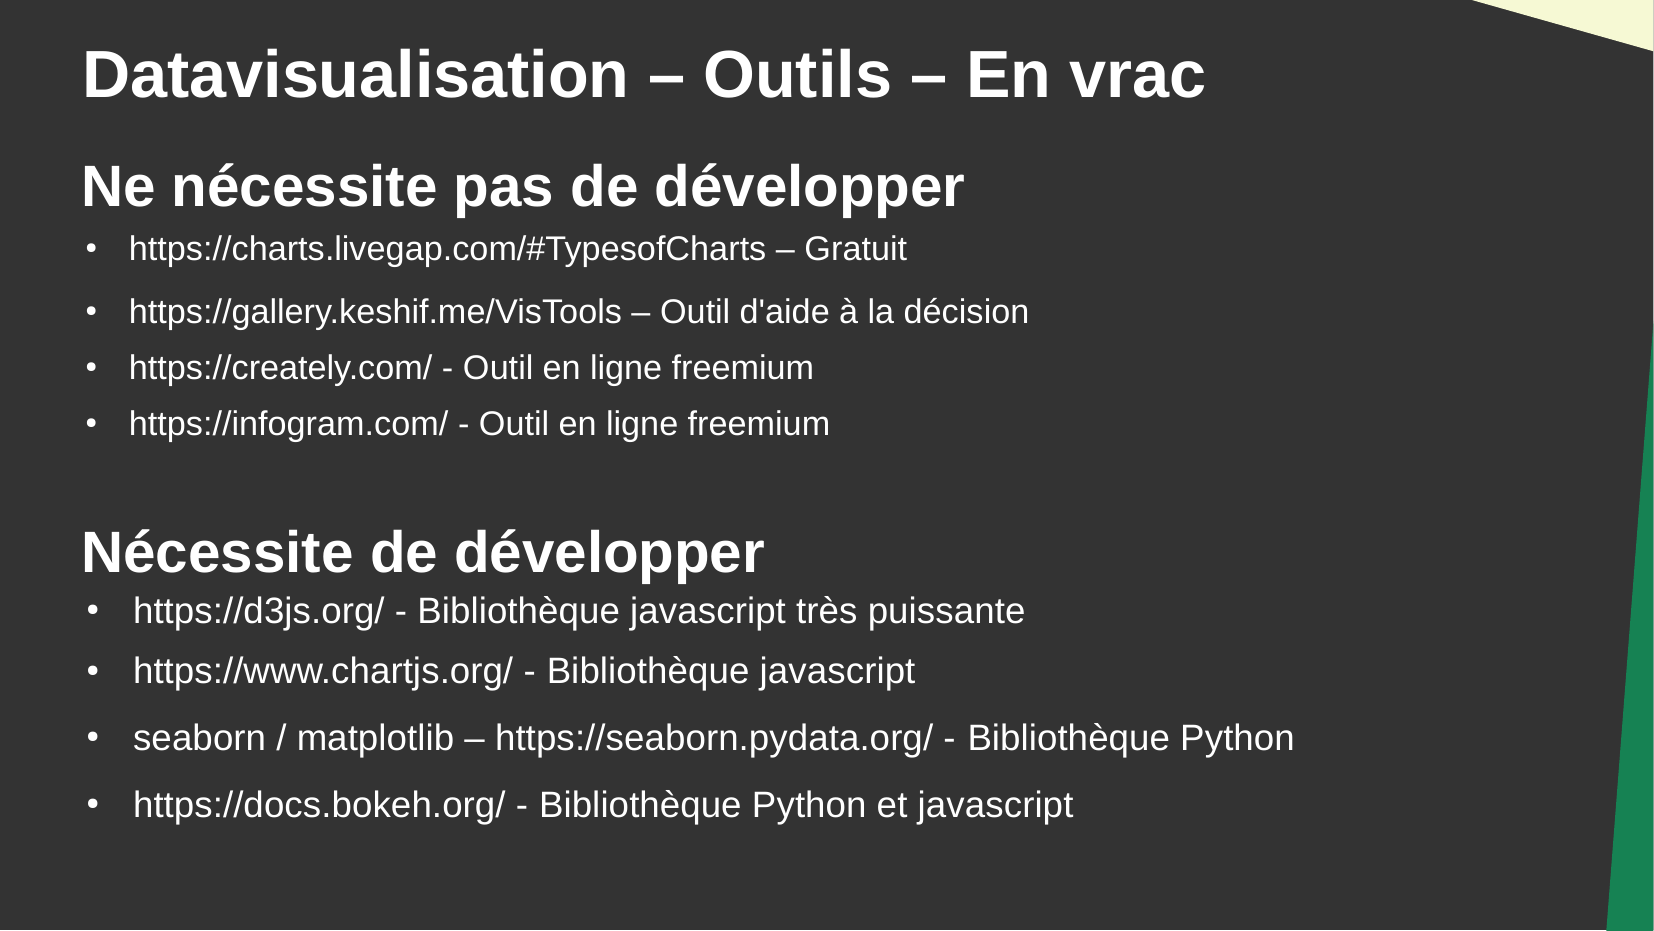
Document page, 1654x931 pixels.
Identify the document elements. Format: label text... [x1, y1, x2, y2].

list https://charts.livegap.com/#TypesofCharts – Gratuit https://gallery.keshif.me/VisTools – Outil d'aide à la décision https://creately.com/ - Outil en ligne freemium https://infogram.com/ - Outil en ligne freemium [70, 229, 1636, 443]
title Datavisualisation – Outils – En vrac [82, 37, 1571, 122]
list https://d3js.org/ - Bibliothèque javascript très puissante https://www.chartjs.org/ - Bibliothèque javascript seaborn / matplotlib – https://seaborn.pydata.org/ - Bibliothèque Python https://docs.bokeh.org/ - Bibliothèque Python et javascript [70, 590, 1636, 827]
title Nécessite de développer [81, 519, 1570, 604]
text_box [1606, 314, 1654, 931]
text_box [1471, 0, 1654, 52]
title Ne nécessite pas de développer [81, 153, 1570, 238]
